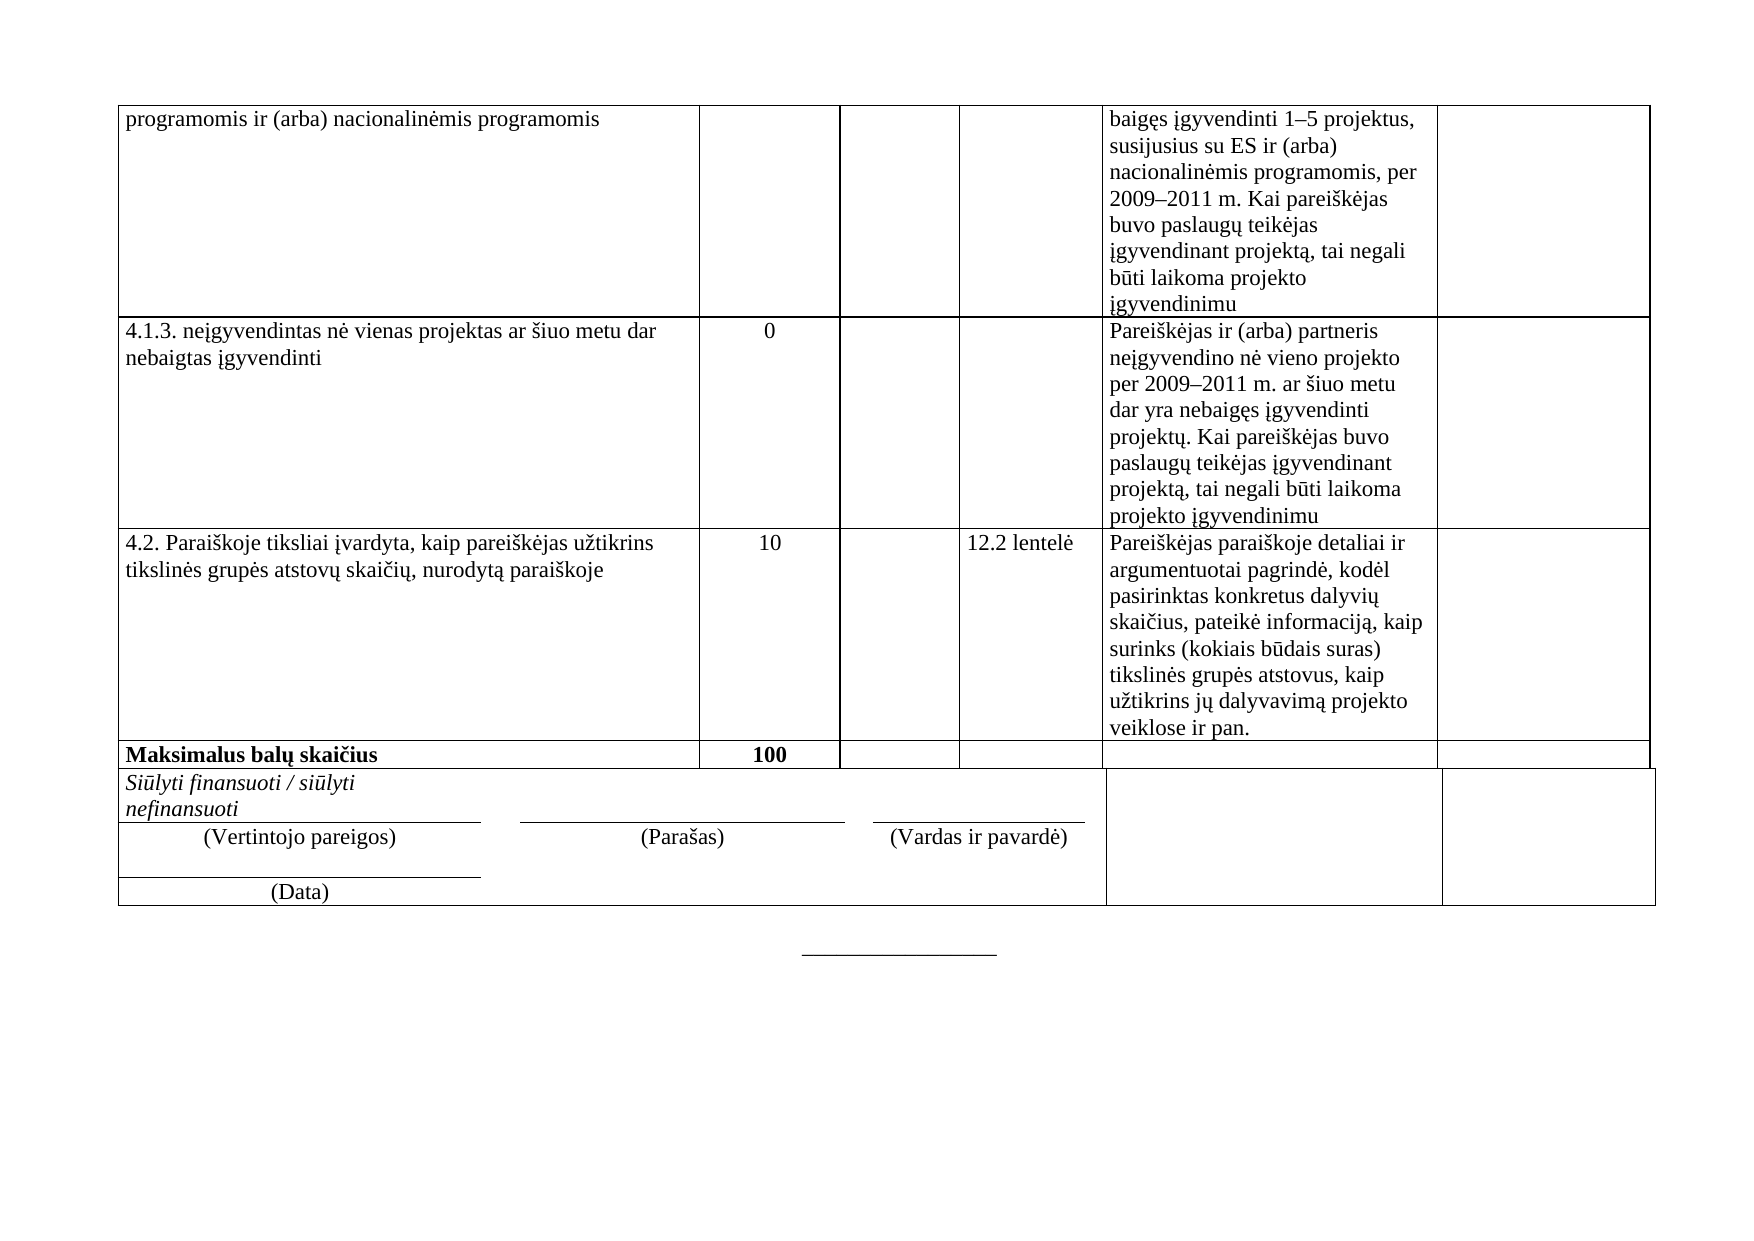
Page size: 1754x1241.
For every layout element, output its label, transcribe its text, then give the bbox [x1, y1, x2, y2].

table_cell (Parašas) [520, 823, 844, 850]
table_cell Siūlyti finansuoti / siūlyti nefinansuoti [119, 769, 481, 822]
table_cell [873, 877, 1085, 904]
table_cell baigęs įgyvendinti 1–5 projektus, susijusius su ES ir (arba) nacionalinėmis programomis, per 2009–2011 m. Kai pareiškėjas buvo paslaugų teikėjas įgyvendinant projektą, tai negali būti laikoma projekto įgyvendinimu [1103, 106, 1437, 316]
table_cell (Data) [119, 878, 481, 904]
table_cell [960, 741, 1102, 767]
table_cell [841, 106, 959, 316]
table_cell [841, 529, 959, 740]
table_cell [841, 741, 959, 767]
table_cell [700, 769, 844, 795]
table_cell 4.2. Paraiškoje tiksliai įvardyta, kaip pareiškėjas užtikrins tikslinės grupės atstovų skaičių, nurodytą paraiškoje [119, 529, 699, 740]
table_cell [1085, 877, 1106, 904]
table_cell [845, 769, 873, 795]
table_cell [1085, 795, 1106, 822]
table_cell 10 [700, 529, 839, 740]
table_cell [700, 795, 844, 822]
table_cell [520, 850, 844, 877]
table_cell [1651, 316, 1655, 528]
table_cell [1443, 769, 1655, 904]
table_cell [845, 822, 873, 850]
table_cell (Vardas ir pavardė) [873, 823, 1085, 850]
table_cell [700, 106, 839, 316]
table_cell [1085, 769, 1106, 795]
table_cell programomis ir (arba) nacionalinėmis programomis [119, 106, 699, 316]
table_cell [481, 877, 520, 904]
table_cell [1651, 528, 1655, 740]
table_cell [960, 106, 1102, 316]
table_cell [119, 850, 481, 877]
table_cell [1651, 740, 1655, 767]
table_cell [1103, 741, 1437, 767]
table_cell [873, 795, 1085, 822]
table_cell 0 [700, 318, 839, 528]
text _________________ [118, 932, 1680, 958]
table_cell [960, 318, 1102, 528]
table_cell [481, 795, 520, 822]
table_cell [1438, 106, 1649, 316]
table_cell [481, 769, 520, 795]
table_cell [873, 769, 1085, 795]
table_cell [1651, 105, 1655, 316]
table_cell [520, 769, 699, 795]
table_cell [1438, 529, 1649, 740]
table_cell Maksimalus balų skaičius [119, 741, 699, 767]
table_cell [481, 850, 520, 877]
table_cell [845, 877, 873, 904]
table_cell Pareiškėjas ir (arba) partneris neįgyvendino nė vieno projekto per 2009–2011 m. ar šiuo metu dar yra nebaigęs įgyvendinti projektų. Kai pareiškėjas buvo paslaugų teikėjas įgyvendinant projektą, tai negali būti laikoma projekto įgyvendinimu [1103, 318, 1437, 528]
table_cell [1107, 769, 1442, 904]
table_cell [1438, 741, 1649, 767]
table_cell [845, 850, 873, 877]
table_cell [1085, 850, 1106, 877]
table_cell [1085, 822, 1106, 850]
table_cell [481, 822, 520, 850]
table_cell 4.1.3. neįgyvendintas nė vienas projektas ar šiuo metu dar nebaigtas įgyvendinti [119, 318, 699, 528]
table_cell 100 [700, 741, 839, 767]
table_cell (Vertintojo pareigos) [119, 823, 481, 850]
table_cell [873, 850, 1085, 877]
table_cell [841, 318, 959, 528]
table_cell [845, 795, 873, 822]
table_cell [1438, 318, 1649, 528]
table_cell 12.2 lentelė [960, 529, 1102, 740]
table_cell [520, 877, 844, 904]
table_cell [520, 795, 699, 822]
table_cell Pareiškėjas paraiškoje detaliai ir argumentuotai pagrindė, kodėl pasirinktas konkretus dalyvių skaičius, pateikė informaciją, kaip surinks (kokiais būdais suras) tikslinės grupės atstovus, kaip užtikrins jų dalyvavimą projekto veiklose ir pan. [1103, 529, 1437, 740]
